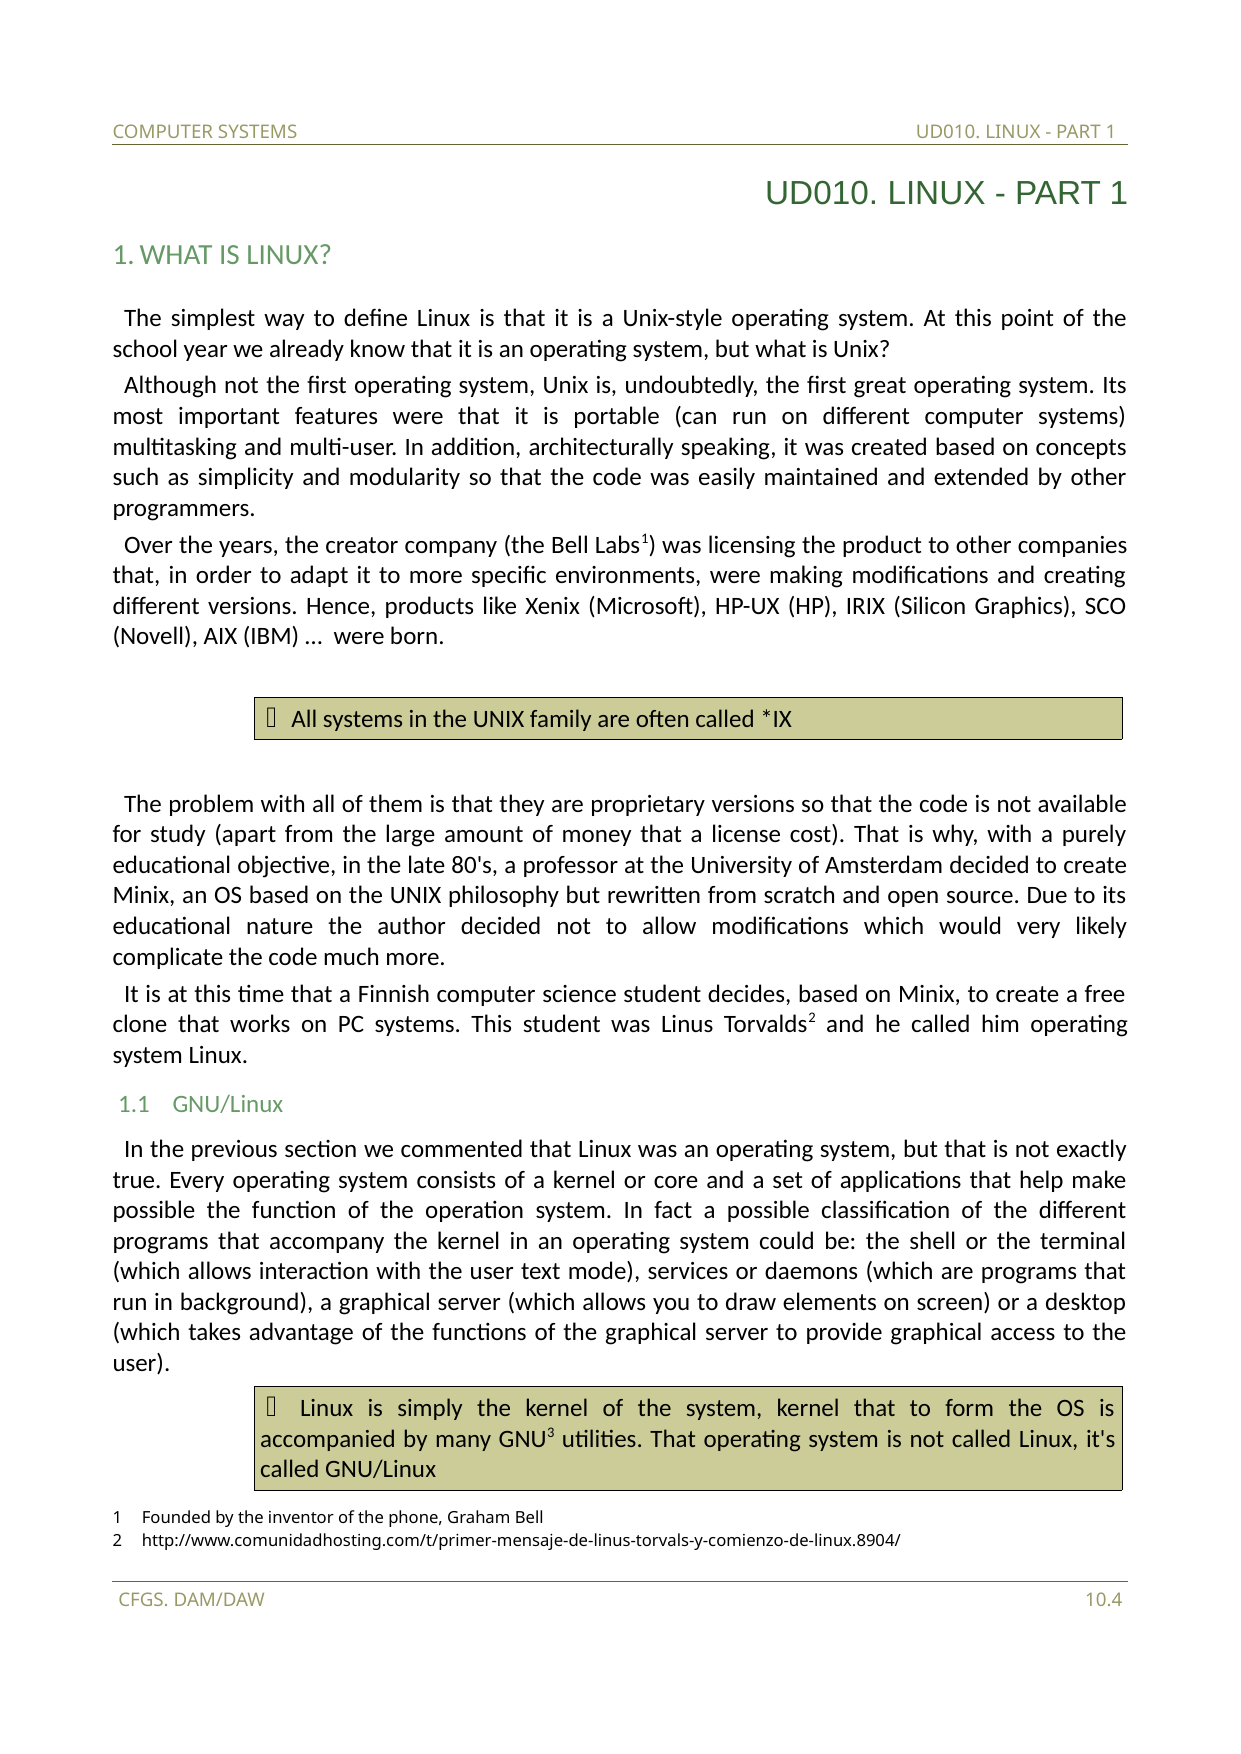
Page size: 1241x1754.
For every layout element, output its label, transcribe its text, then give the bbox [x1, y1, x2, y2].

text Although not the first operating system, Unix is, undoubtedly, the first great operating system. Its most important features were that it is portable (can run on different computer systems) multitasking and multi-user. In addition, architecturally speaking, it was created based on concepts such as simplicity and modularity so that the code was easily maintained and extended by other programmers. [112, 370, 1128, 522]
text UD010. Linux - Part 1 [112, 173, 1128, 212]
text Over the years, the creator company (the Bell Labs) was licensing the product to other companies that, in order to adapt it to more specific environments, were making modifications and creating different versions. Hence, products like Xenix (Microsoft), HP-UX (HP), IRIX (Silicon Graphics), SCO (Novell), AIX (IBM) … were born. [112, 529, 1128, 651]
text The problem with all of them is that they are proprietary versions so that the code is not available for study (apart from the large amount of money that a license cost). That is why, with a purely educational objective, in the late 80's, a professor at the University of Amsterdam decided to create Minix, an OS based on the UNIX philosophy but rewritten from scratch and open source. Due to its educational nature the author decided not to allow modifications which would very likely complicate the code much more. [112, 788, 1128, 971]
text In the previous section we commented that Linux was an operating system, but that is not exactly true. Every operating system consists of a kernel or core and a set of applications that help make possible the function of the operation system. In fact a possible classification of the different programs that accompany the kernel in an operating system could be: the shell or the terminal (which allows interaction with the user text mode), services or daemons (which are programs that run in background), a graphical server (which allows you to draw elements on screen) or a desktop (which takes advantage of the functions of the graphical server to provide graphical access to the user). [112, 1133, 1128, 1378]
subtitle What is Linux? [112, 236, 1128, 272]
text  Linux is simply the kernel of the system, kernel that to form the OS is accompanied by many GNU utilities. That operating system is not called Linux, it's called GNU/Linux [255, 1387, 1122, 1490]
text Founded by the inventor of the phone, Graham Bell [112, 1506, 1128, 1528]
text  All systems in the UNIX family are often called *IX [255, 698, 1122, 739]
text It is at this time that a Finnish computer science student decides, based on Minix, to create a free clone that works on PC systems. This student was Linus Torvalds and he called him operating system Linux. [112, 978, 1128, 1069]
subtitle GNU/Linux [112, 1088, 1128, 1119]
text The simplest way to define Linux is that it is a Unix-style operating system. At this point of the school year we already know that it is an operating system, but what is Unix? [112, 302, 1128, 363]
text http://www.comunidadhosting.com/t/primer-mensaje-de-linus-torvals-y-comienzo-de-linux.8904/ [112, 1528, 1128, 1551]
